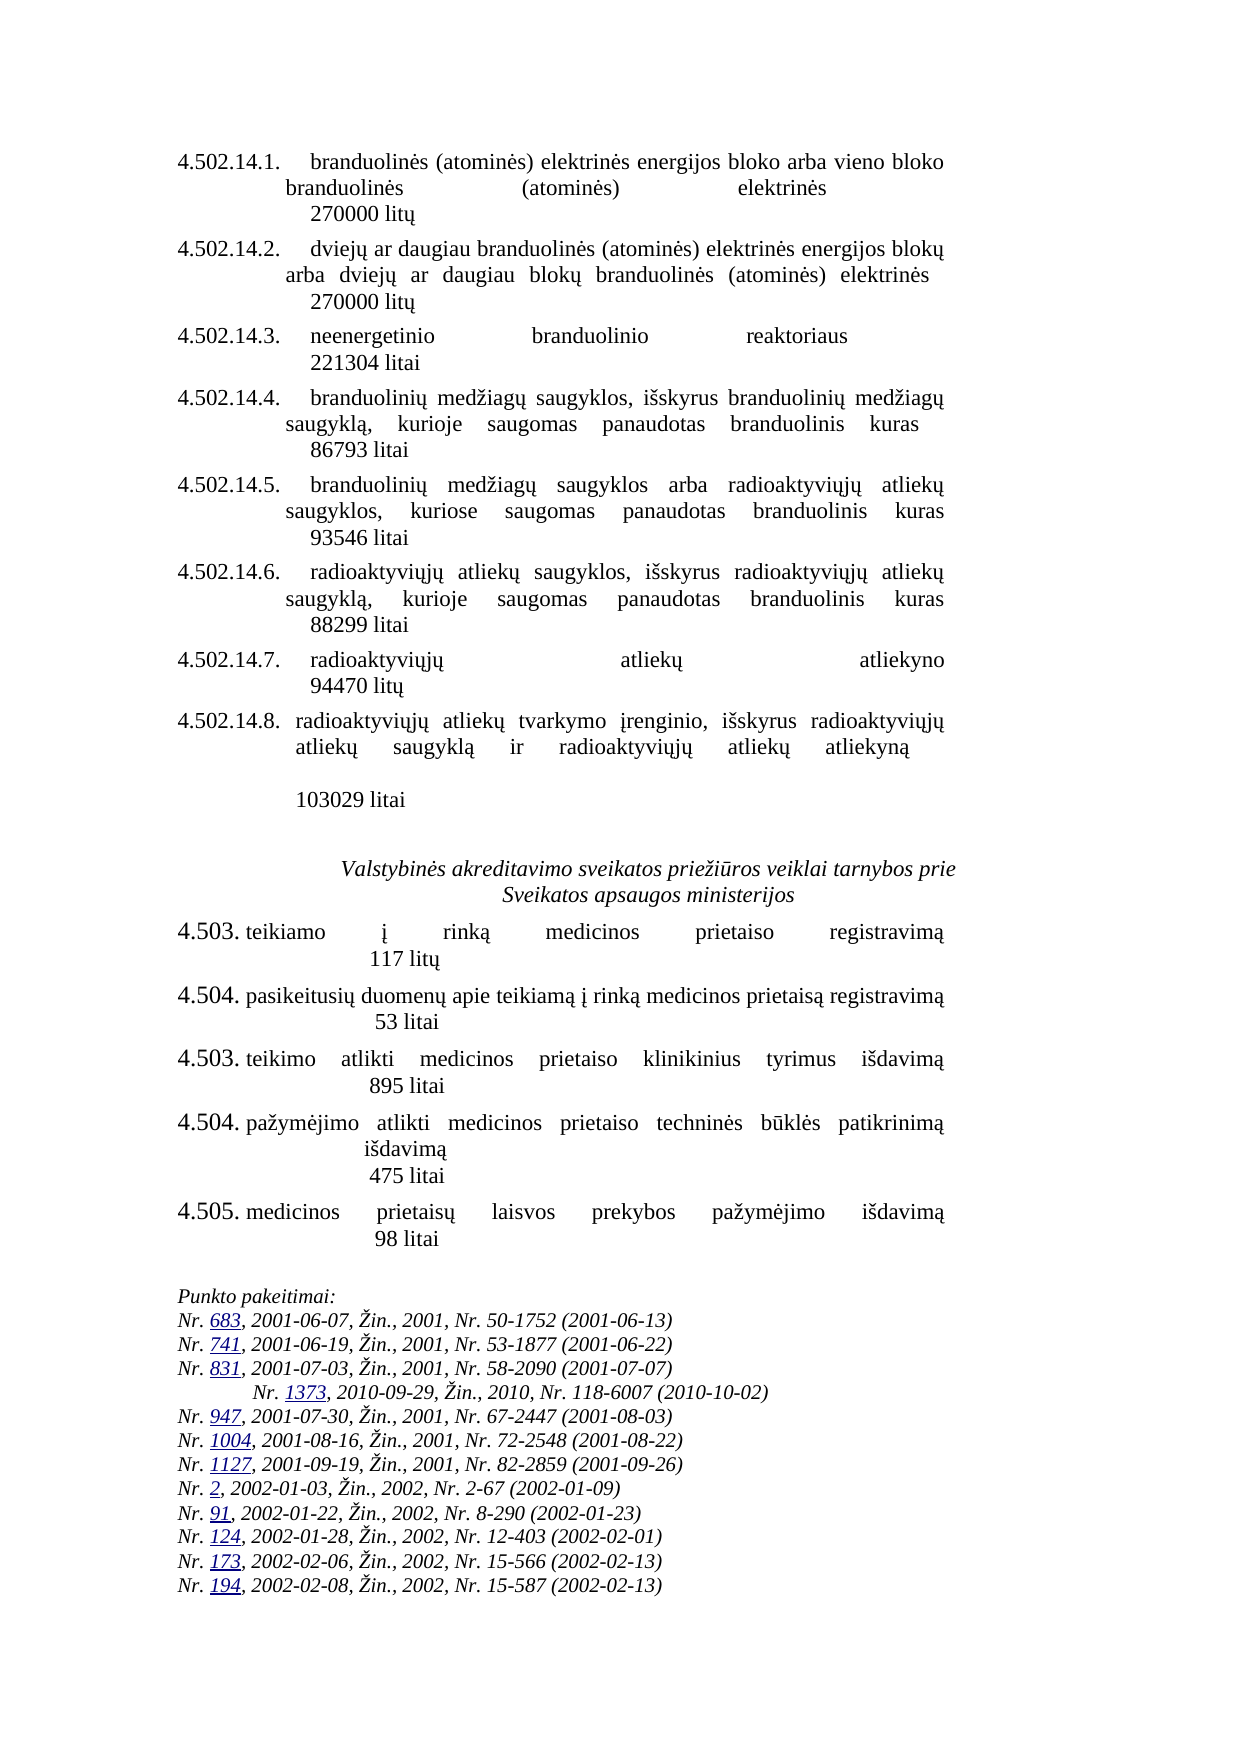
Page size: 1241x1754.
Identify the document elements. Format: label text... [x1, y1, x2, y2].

text Nr. 1004, 2001-08-16, Žin., 2001, Nr. 72-2548 (2001-08-22) [177, 1428, 1122, 1452]
text 4.502.14.6. radioaktyviųjų atliekų saugyklos, išskyrus radioaktyviųjų atliekų saugyklą, kurioje saugomas panaudotas branduolinis kuras 88299 litai [177, 558, 945, 637]
text Punkto pakeitimai: [177, 1284, 1122, 1308]
list pažymėjimo atlikti medicinos prietaiso techninės būklės patikrinimą išdavimą 475 litai [177, 1107, 945, 1188]
text Nr. 173, 2002-02-06, Žin., 2002, Nr. 15-566 (2002-02-13) [177, 1548, 1122, 1573]
text 4.502.14.7. radioaktyviųjų atliekų atliekyno 94470 litų [177, 646, 945, 698]
list teikiamo į rinką medicinos prietaiso registravimą 117 litų [177, 916, 945, 971]
text Nr. 683, 2001-06-07, Žin., 2001, Nr. 50-1752 (2001-06-13) [177, 1308, 1122, 1332]
text Nr. 1373, 2010-09-29, Žin., 2010, Nr. 118-6007 (2010-10-02) [252, 1380, 1122, 1404]
text Nr. 124, 2002-01-28, Žin., 2002, Nr. 12-403 (2002-02-01) [177, 1524, 1122, 1548]
list pasikeitusių duomenų apie teikiamą į rinką medicinos prietaisą registravimą 53 litai [177, 980, 945, 1035]
text 4.502.14.5. branduolinių medžiagų saugyklos arba radioaktyviųjų atliekų saugyklos, kuriose saugomas panaudotas branduolinis kuras 93546 litai [177, 471, 945, 550]
text 4.502.14.1. branduolinės (atominės) elektrinės energijos bloko arba vieno bloko branduolinės (atominės) elektrinės 270000 litų [177, 148, 945, 227]
text Valstybinės akreditavimo sveikatos priežiūros veiklai tarnybos prie Sveikatos apsaugos ministerijos [295, 855, 1004, 908]
text 4.502.14.4. branduolinių medžiagų saugyklos, išskyrus branduolinių medžiagų saugyklą, kurioje saugomas panaudotas branduolinis kuras 86793 litai [177, 383, 945, 463]
text Nr. 831, 2001-07-03, Žin., 2001, Nr. 58-2090 (2001-07-07) [177, 1356, 1122, 1380]
text Nr. 947, 2001-07-30, Žin., 2001, Nr. 67-2447 (2001-08-03) [177, 1404, 1122, 1428]
text 4.502.14.2. dviejų ar daugiau branduolinės (atominės) elektrinės energijos blokų arba dviejų ar daugiau blokų branduolinės (atominės) elektrinės 270000 litų [177, 235, 945, 314]
list medicinos prietaisų laisvos prekybos pažymėjimo išdavimą 98 litai [177, 1196, 945, 1251]
text Nr. 194, 2002-02-08, Žin., 2002, Nr. 15-587 (2002-02-13) [177, 1573, 1122, 1597]
text Nr. 91, 2002-01-22, Žin., 2002, Nr. 8-290 (2002-01-23) [177, 1500, 1122, 1524]
text Nr. 1127, 2001-09-19, Žin., 2001, Nr. 82-2859 (2001-09-26) [177, 1452, 1122, 1476]
text Nr. 2, 2002-01-03, Žin., 2002, Nr. 2-67 (2002-01-09) [177, 1476, 1122, 1500]
text 4.502.14.3. neenergetinio branduolinio reaktoriaus 221304 litai [177, 322, 945, 375]
text Nr. 741, 2001-06-19, Žin., 2001, Nr. 53-1877 (2001-06-22) [177, 1332, 1122, 1356]
list teikimo atlikti medicinos prietaiso klinikinius tyrimus išdavimą 895 litai [177, 1043, 945, 1098]
text 4.502.14.8. radioaktyviųjų atliekų tvarkymo įrenginio, išskyrus radioaktyviųjų atliekų saugyklą ir radioaktyviųjų atliekų atliekyną 103029 litai [177, 707, 945, 812]
